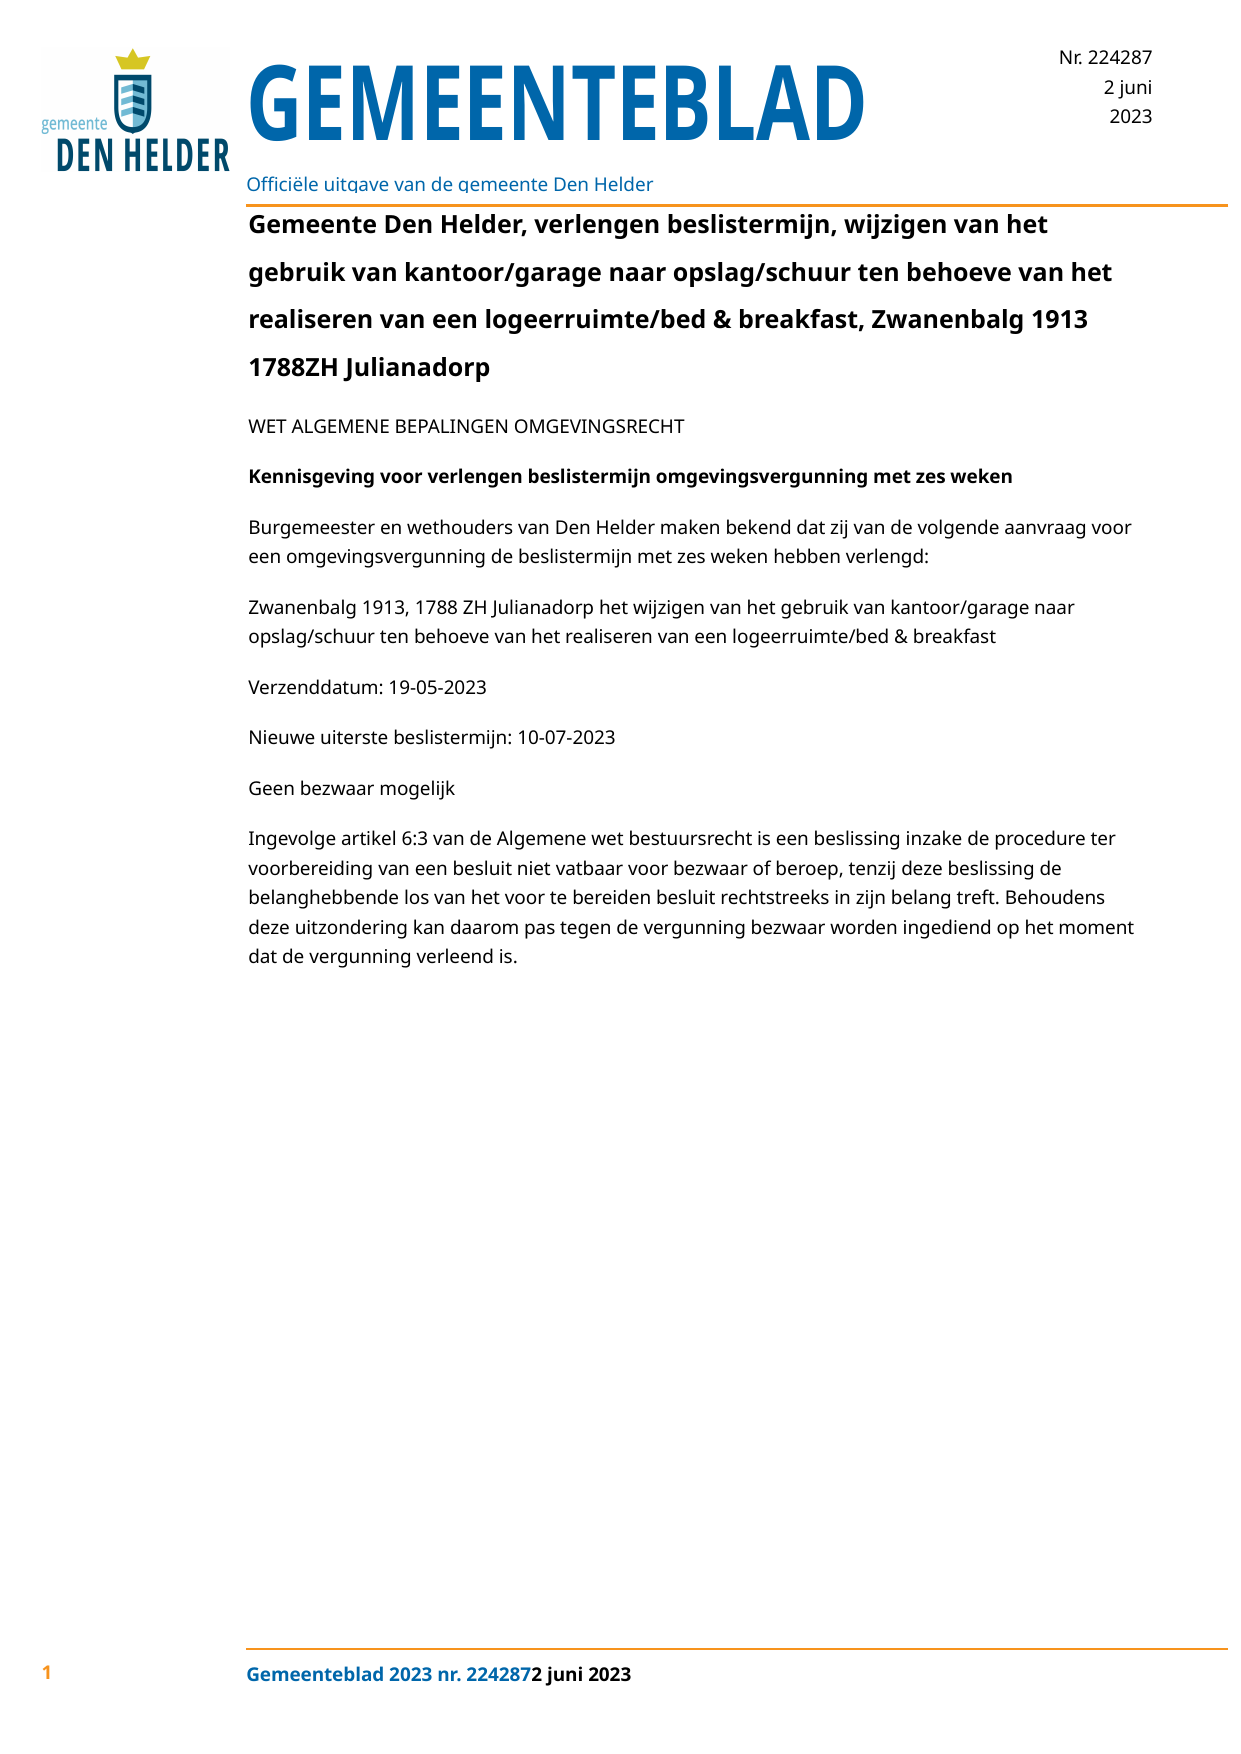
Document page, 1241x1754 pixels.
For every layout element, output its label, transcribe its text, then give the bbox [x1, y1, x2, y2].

text Ingevolge artikel 6:3 van de Algemene wet bestuursrecht is een beslissing inzake de procedure ter voorbereiding van een besluit niet vatbaar voor bezwaar of beroep, tenzij deze beslissing de belanghebbende los van het voor te bereiden besluit rechtstreeks in zijn belang treft. Behoudens deze uitzondering kan daarom pas tegen de vergunning bezwaar worden ingediend op het moment dat de vergunning verleend is. [248, 825, 1152, 969]
text Geen bezwaar mogelijk [248, 775, 1152, 801]
picture [220, 160, 224, 172]
text Zwanenbalg 1913, 1788 ZH Julianadorp het wijzigen van het gebruik van kantoor/garage naar opslag/schuur ten behoeve van het realiseren van een logeerruimte/bed & breakfast [248, 594, 1152, 649]
picture [100, 154, 106, 172]
text Nieuwe uiterste beslistermijn: 10-07-2023 [248, 724, 1152, 750]
text Burgemeester en wethouders van Den Helder maken bekend dat zij van de volgende aanvraag voor een omgevingsvergunning de beslistermijn met zes weken hebben verlengd: [248, 514, 1152, 569]
text WET ALGEMENE BEPALINGEN OMGEVINGSRECHT [248, 413, 1152, 439]
picture [182, 144, 187, 165]
text Gemeente Den Helder, verlengen beslistermijn, wijzigen van het gebruik van kantoor/garage naar opslag/schuur ten behoeve van het realiseren van een logeerruimte/bed & breakfast, Zwanenbalg 1913 1788ZH Julianadorp [248, 207, 1152, 384]
text Verzenddatum: 19-05-2023 [248, 674, 1152, 700]
picture [63, 144, 68, 165]
picture [130, 157, 135, 172]
text Kennisgeving voor verlengen beslistermijn omgevingsvergunning met zes weken [248, 463, 1152, 489]
picture [41, 47, 231, 172]
